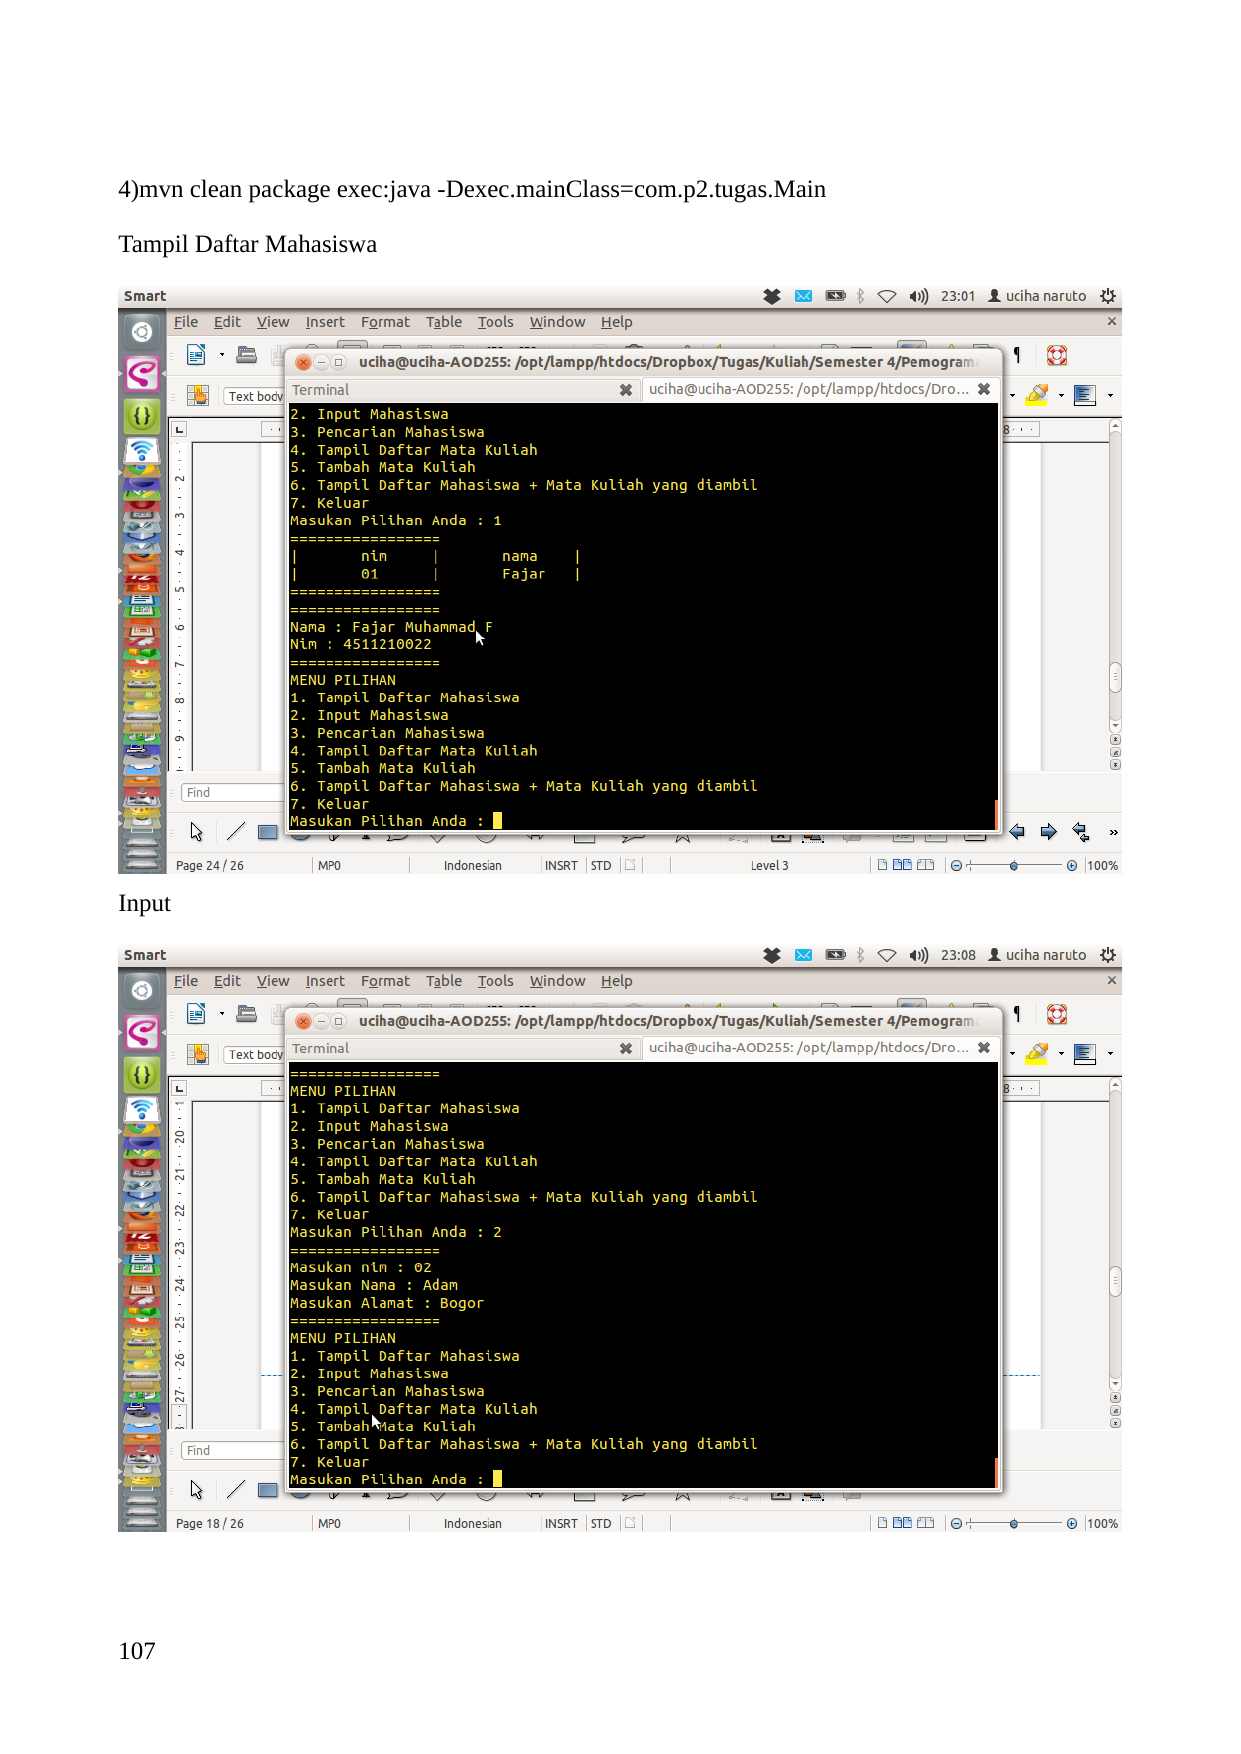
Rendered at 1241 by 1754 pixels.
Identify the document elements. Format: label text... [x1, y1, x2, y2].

list Input [118, 874, 1122, 916]
list mvn clean package exec:java -Dexec.mainClass=com.p2.tugas.Main [118, 174, 1122, 202]
list Tampil Daftar Mahasiswa [118, 229, 1122, 258]
picture [118, 943, 1123, 1532]
picture [118, 285, 1123, 874]
